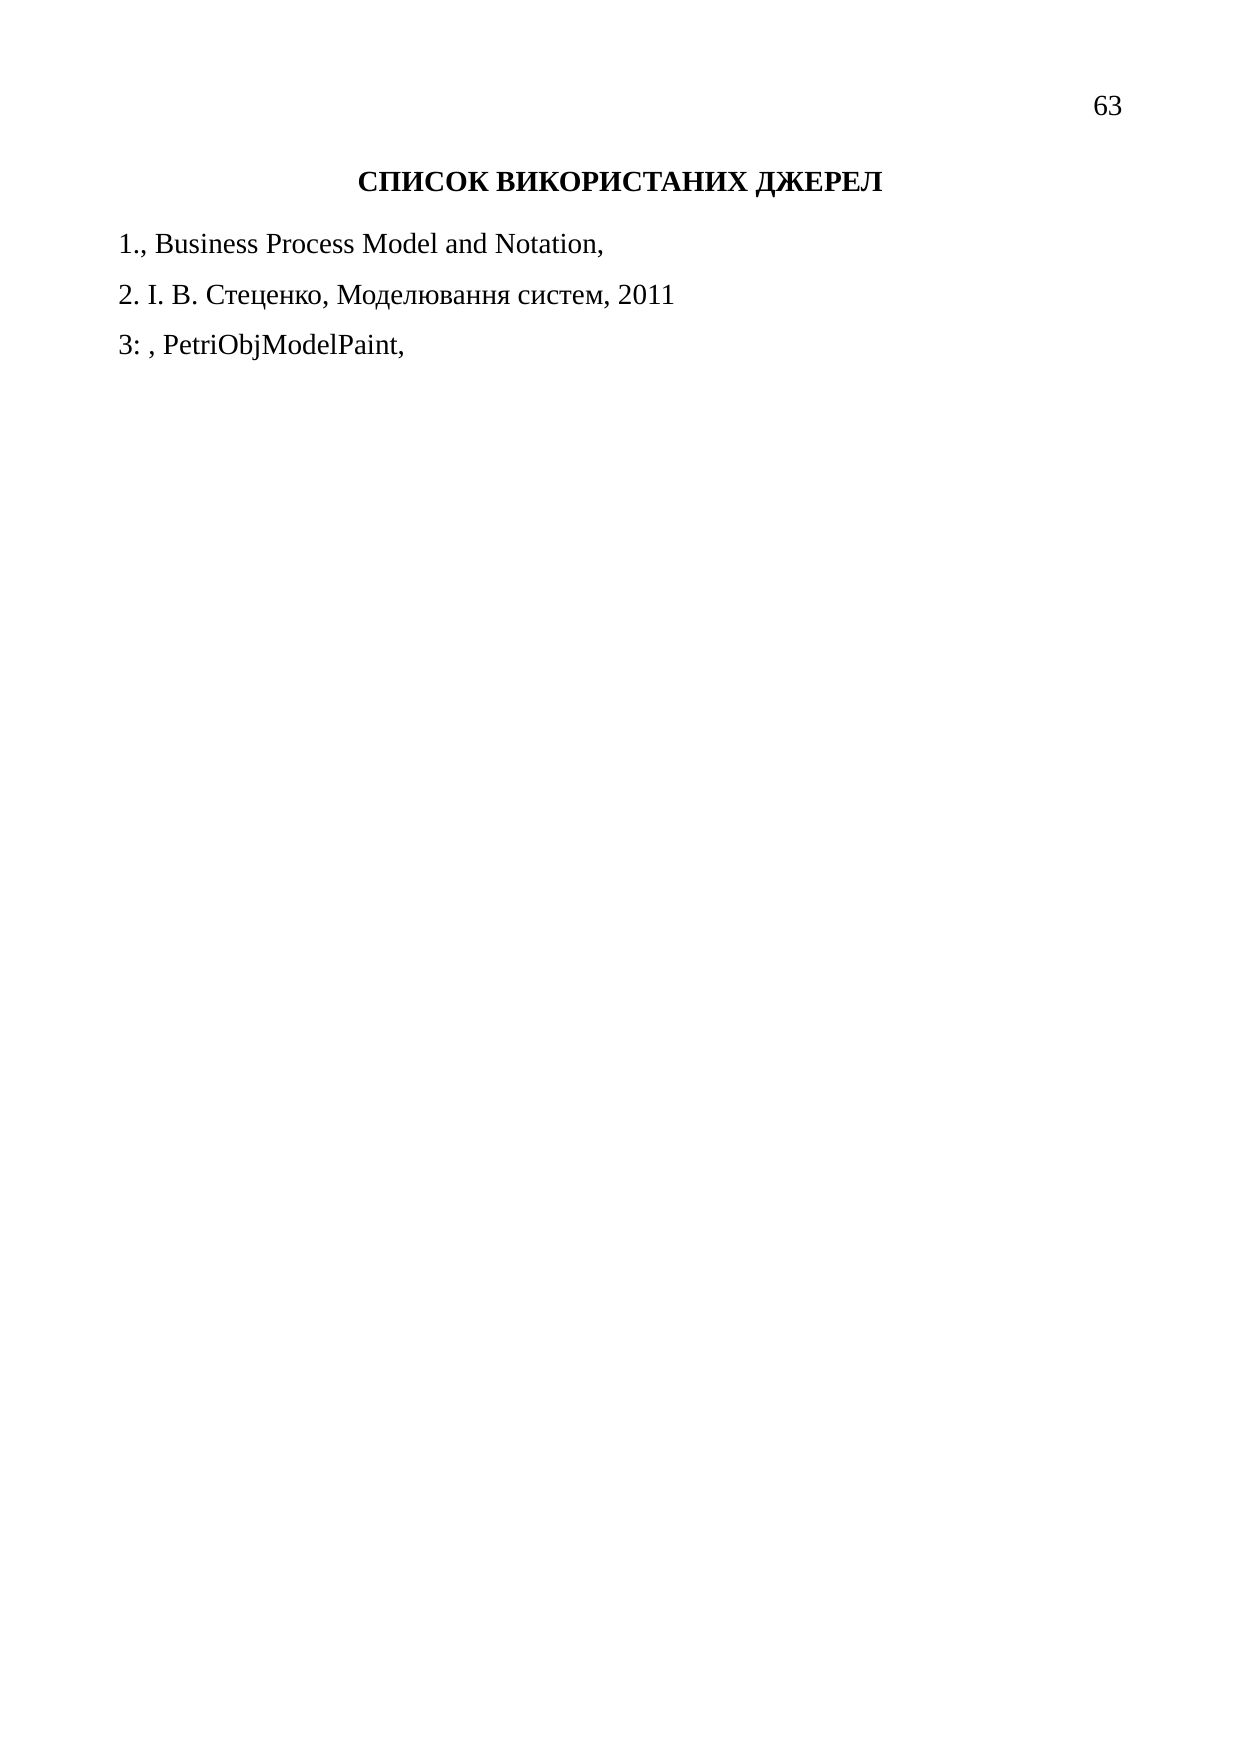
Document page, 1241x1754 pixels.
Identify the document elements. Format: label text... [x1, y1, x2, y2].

subtitle Список використаних джерел [118, 164, 1122, 197]
text 2. І. В. Стеценко, Моделювання систем, 2011 [118, 277, 1122, 310]
text 3: , PetriObjModelPaint, [118, 327, 1122, 361]
text 1., Business Process Model and Notation, [118, 227, 1122, 260]
